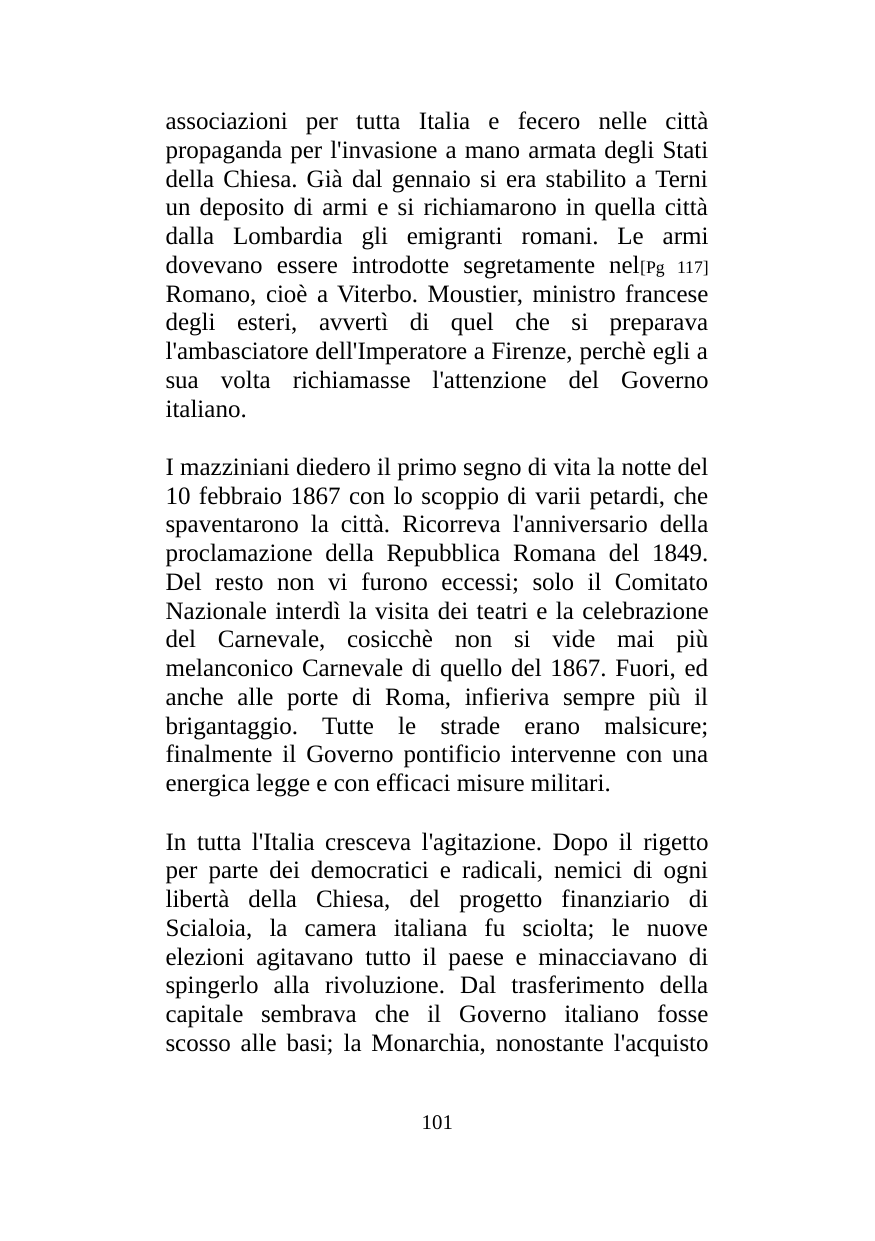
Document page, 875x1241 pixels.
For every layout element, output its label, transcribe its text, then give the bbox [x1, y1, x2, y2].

text I mazziniani diedero il primo segno di vita la notte del 10 febbraio 1867 con lo scoppio di varii petardi, che spaventarono la città. Ricorreva l'anniversario della proclamazione della Repubblica Romana del 1849. Del resto non vi furono eccessi; solo il Comitato Nazionale interdì la visita dei teatri e la celebrazione del Carnevale, cosicchè non si vide mai più melanconico Carnevale di quello del 1867. Fuori, ed anche alle porte di Roma, infieriva sempre più il brigantaggio. Tutte le strade erano malsicure; finalmente il Governo pontificio intervenne con una energica legge e con efficaci misure militari. [165, 452, 709, 797]
text associazioni per tutta Italia e fecero nelle città propaganda per l'invasione a mano armata degli Stati della Chiesa. Già dal gennaio si era stabilito a Terni un deposito di armi e si richiamarono in quella città dalla Lombardia gli emigranti romani. Le armi dovevano essere introdotte segretamente nel[Pg 117] Romano, cioè a Viterbo. Moustier, ministro francese degli esteri, avvertì di quel che si preparava l'ambasciatore dell'Imperatore a Firenze, perchè egli a sua volta richiamasse l'attenzione del Governo italiano. [165, 106, 709, 422]
text In tutta l'Italia cresceva l'agitazione. Dopo il rigetto per parte dei democratici e radicali, nemici di ogni libertà della Chiesa, del progetto finanziario di Scialoia, la camera italiana fu sciolta; le nuove elezioni agitavano tutto il paese e minacciavano di spingerlo alla rivoluzione. Dal trasferimento della capitale sembrava che il Governo italiano fosse scosso alle basi; la Monarchia, nonostante l'acquisto [165, 827, 709, 1057]
